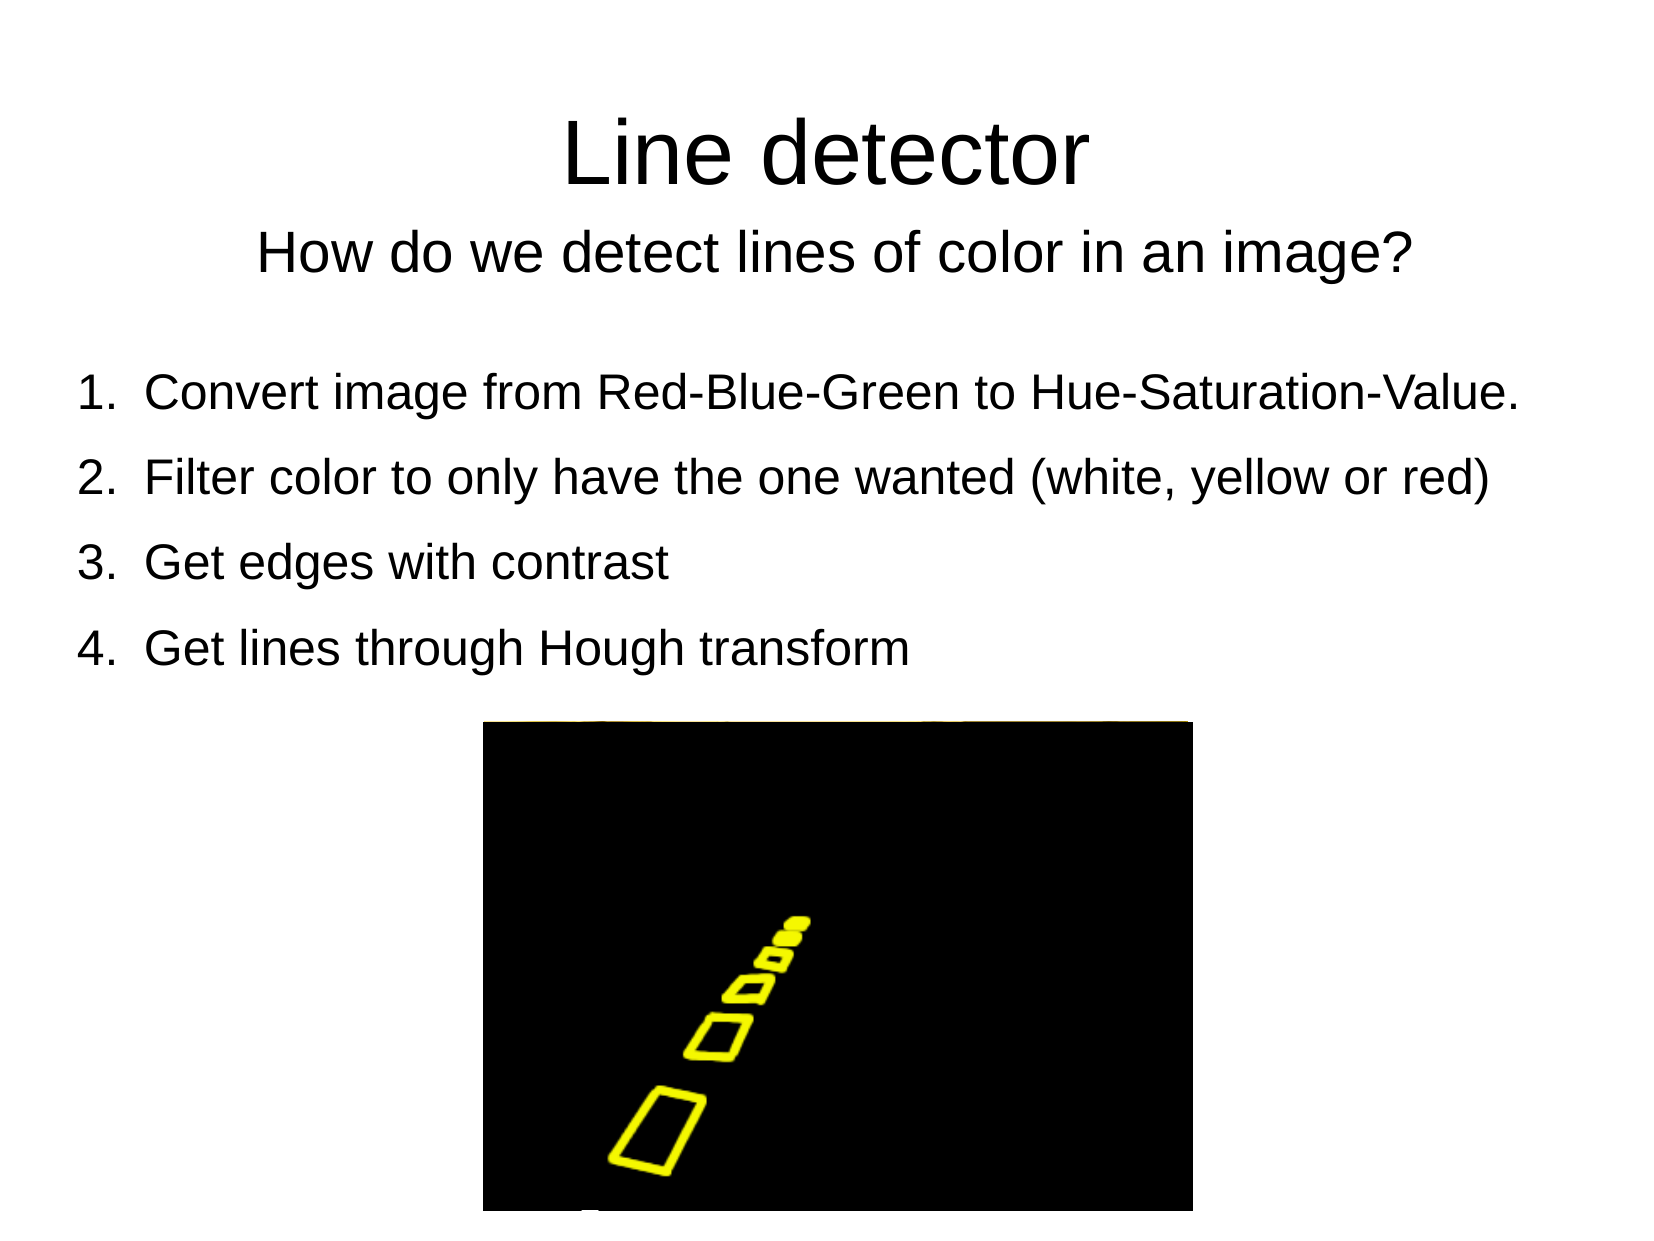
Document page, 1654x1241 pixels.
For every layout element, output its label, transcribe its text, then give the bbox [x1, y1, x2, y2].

picture [483, 721, 1193, 1211]
title Line detector [82, 49, 1571, 257]
text_box How do we detect lines of color in an image? [206, 212, 1448, 293]
list Convert image from Red-Blue-Green to Hue-Saturation-Value. Filter color to only have the one wanted (white, yellow or red) Get edges with contrast Get lines through Hough transform [59, 278, 1548, 999]
